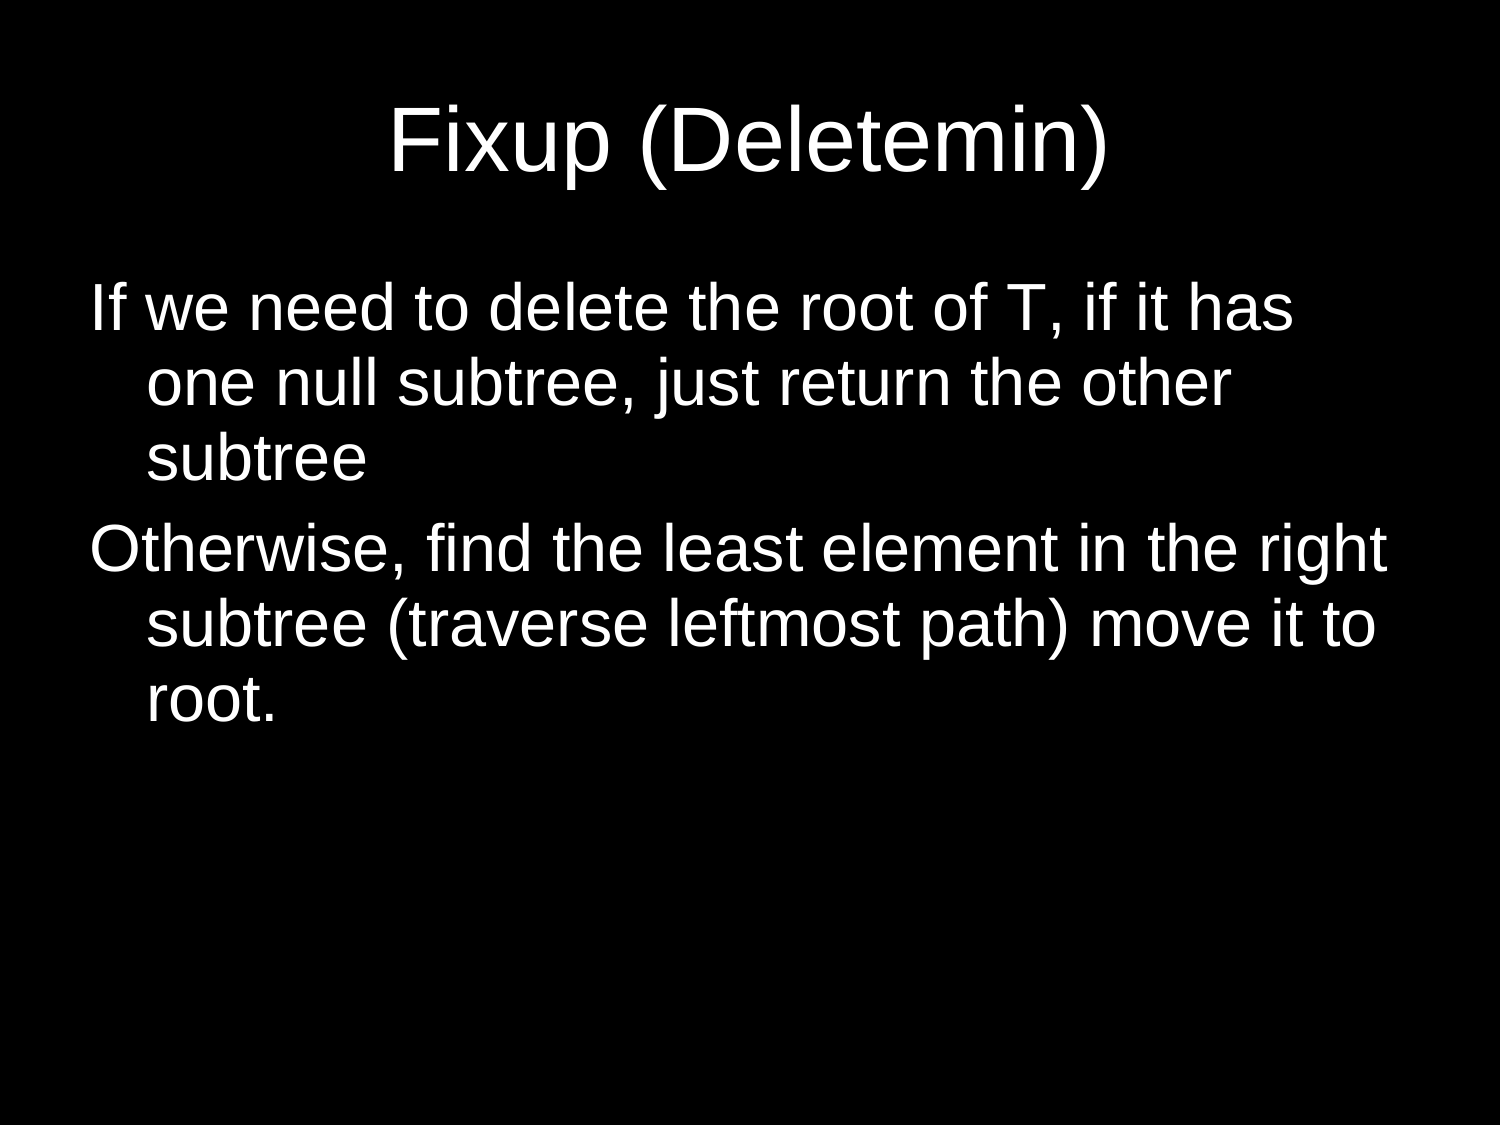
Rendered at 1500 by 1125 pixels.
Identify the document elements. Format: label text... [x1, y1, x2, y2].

list If we need to delete the root of T, if it has one null subtree, just return the other subtree Otherwise, find the least element in the right subtree (traverse leftmost path) move it to root. [75, 262, 1426, 1006]
title Fixup (Deletemin) [75, 45, 1426, 234]
